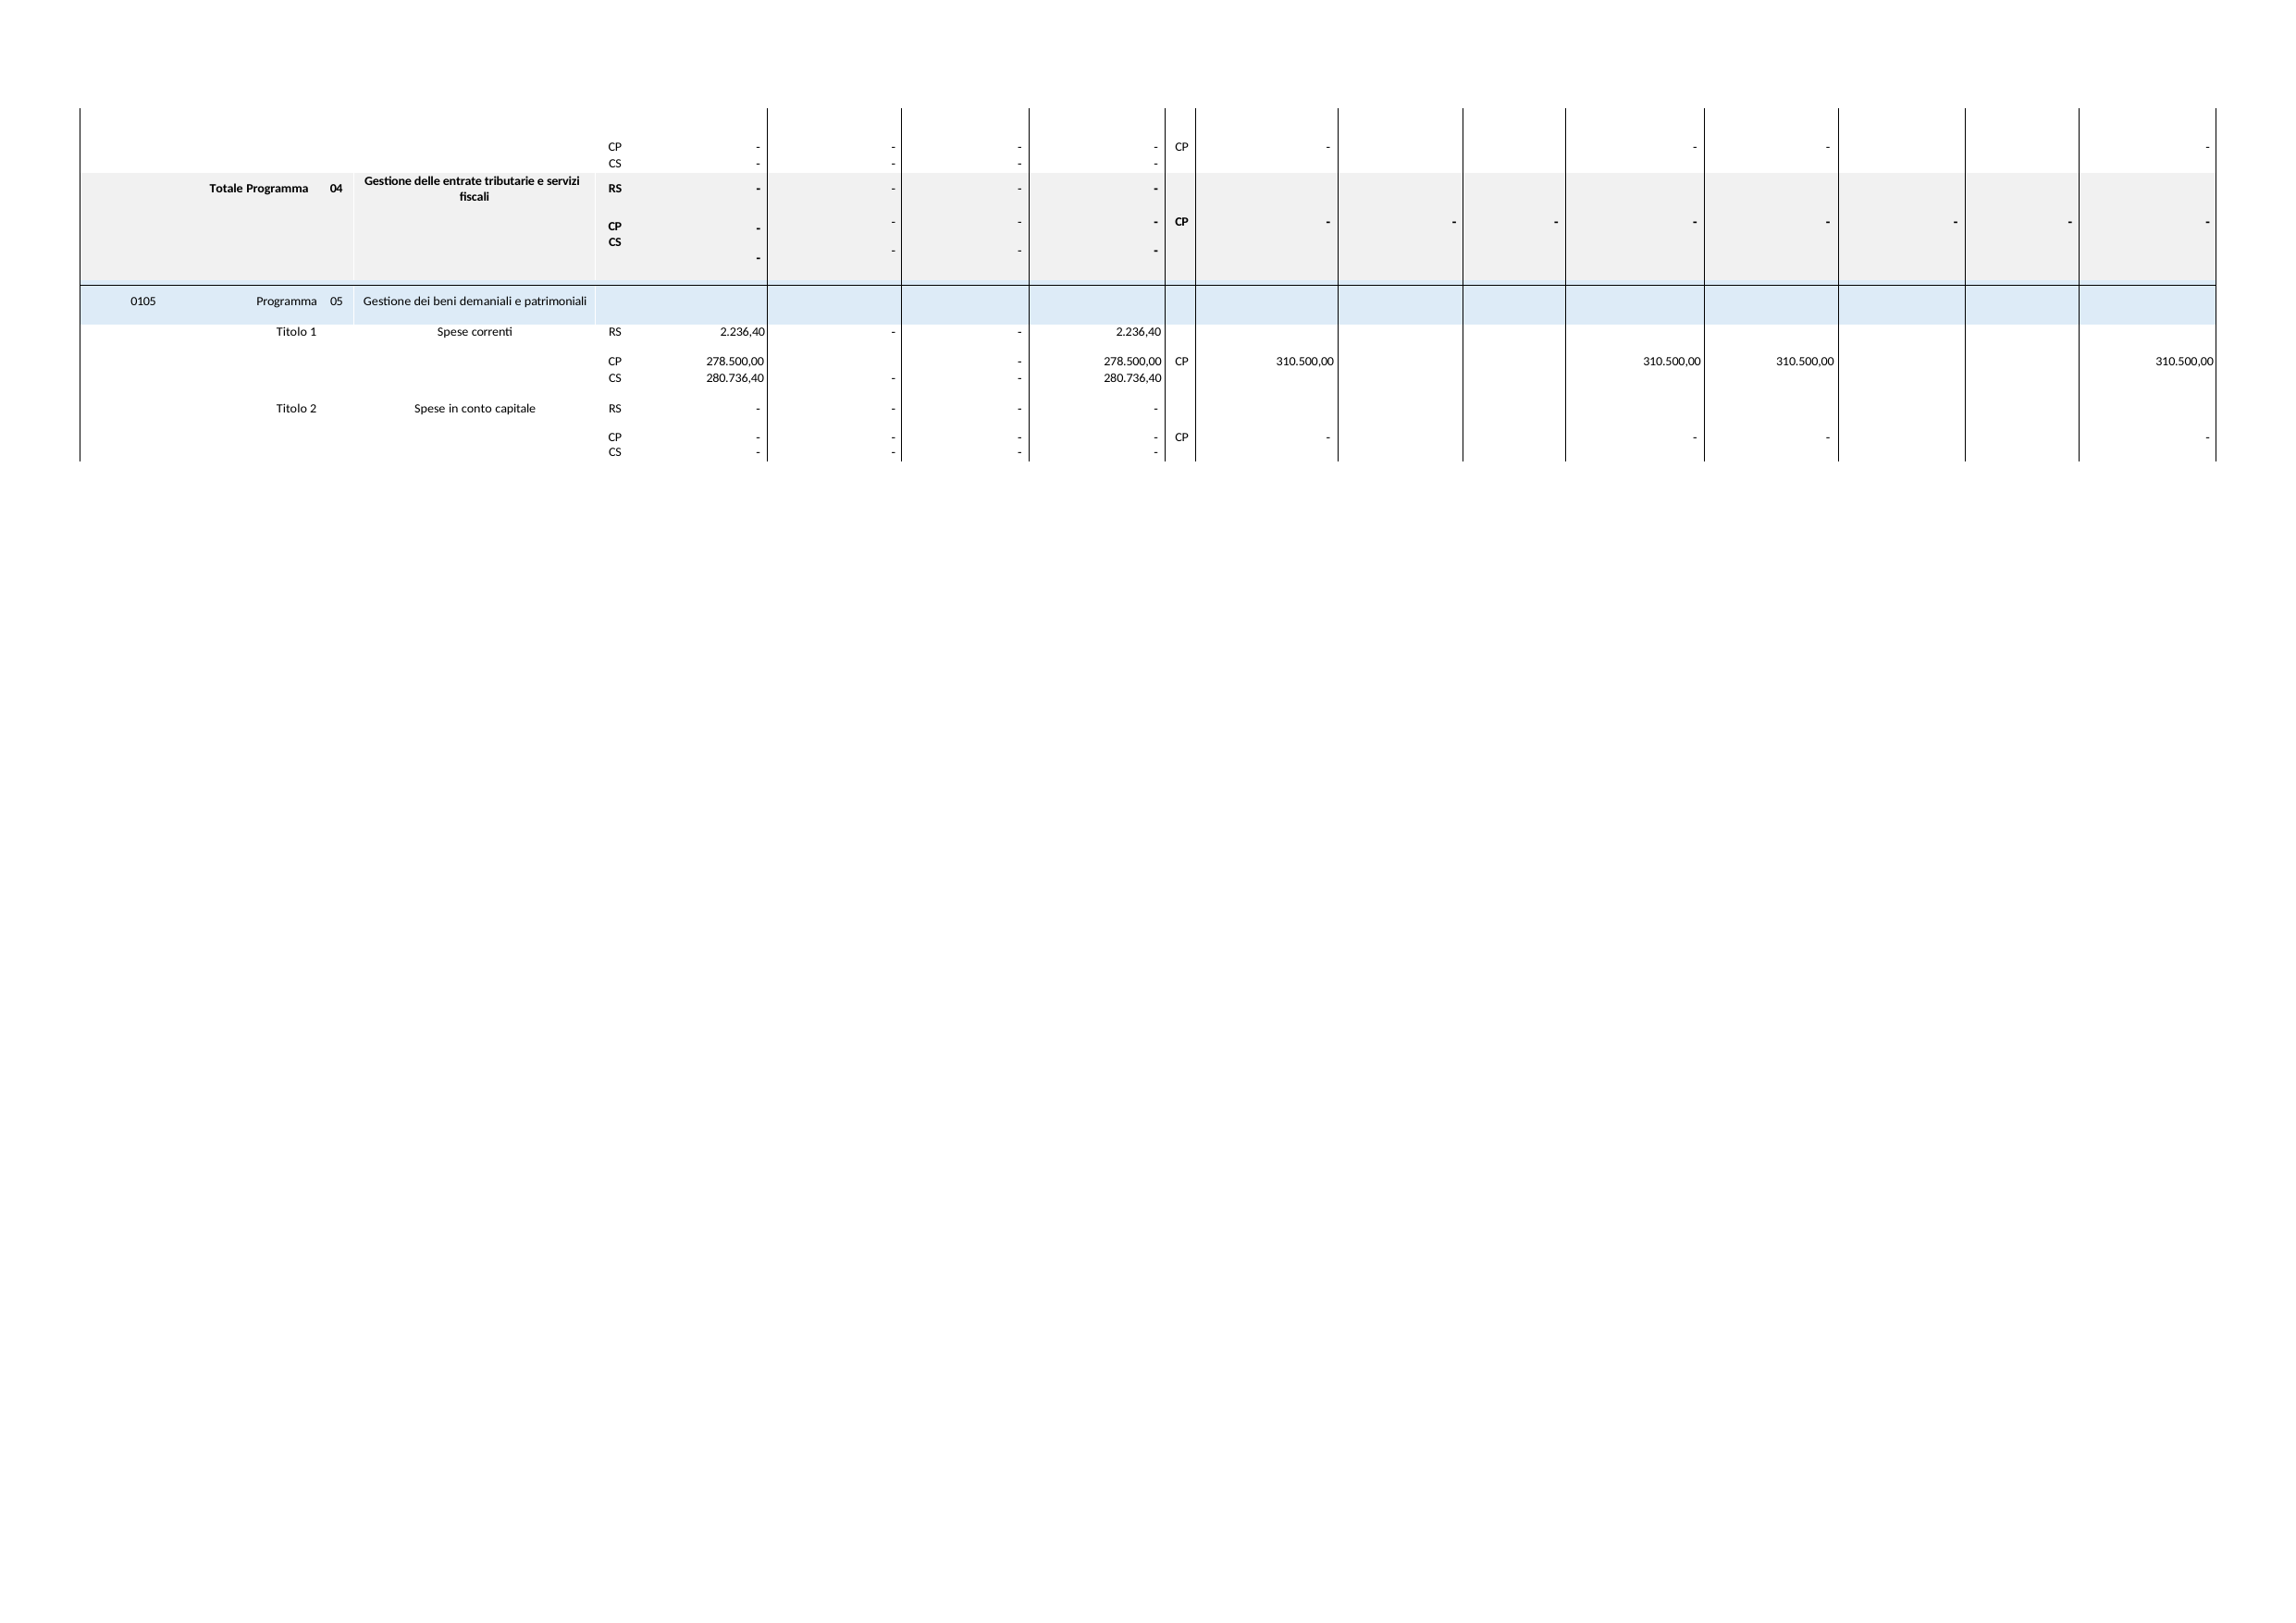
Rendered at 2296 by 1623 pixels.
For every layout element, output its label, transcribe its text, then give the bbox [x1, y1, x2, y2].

table_cell ‐ [1339, 212, 1463, 245]
table_cell ‐ [1030, 141, 1165, 156]
table_cell [1705, 108, 1838, 141]
table_cell [190, 355, 323, 371]
table_cell [1566, 280, 1704, 285]
table_cell ‐ [2080, 431, 2216, 447]
table_cell [1566, 245, 1704, 280]
table_cell ‐ [1030, 431, 1165, 447]
table_cell [1339, 280, 1463, 285]
table_cell Gestione dei beni demaniali e patrimoniali [354, 286, 595, 325]
table_cell [1966, 108, 2079, 173]
table_cell [1705, 156, 1838, 173]
table_cell [190, 431, 323, 447]
table_cell [1705, 173, 1838, 212]
table_cell ‐ [902, 108, 1029, 141]
table_cell [80, 280, 767, 285]
table_cell [1839, 286, 1965, 325]
table_cell [1463, 173, 1565, 212]
table_cell [2080, 173, 2216, 212]
table_cell [2080, 156, 2216, 173]
table_cell ‐ [902, 325, 1029, 354]
table_cell ‐ [1196, 431, 1338, 447]
table_cell [1705, 394, 1838, 431]
table_cell ‐ [1030, 108, 1165, 141]
table_cell ‐ [768, 173, 901, 212]
table_cell ‐ [1030, 394, 1165, 431]
table_cell [1196, 447, 1338, 461]
table_cell [1566, 371, 1704, 394]
table_cell [1166, 245, 1195, 280]
table_cell [354, 355, 595, 371]
table_cell [1839, 108, 1965, 173]
table_cell [1705, 245, 1838, 280]
table_cell [1196, 286, 1338, 325]
table_cell [190, 141, 323, 156]
table_cell CS [596, 371, 635, 394]
table_cell [2080, 108, 2216, 141]
table_cell [2080, 325, 2216, 354]
table_cell RS [596, 394, 635, 431]
table_cell ‐ [1566, 212, 1704, 245]
table_cell CP [596, 431, 635, 447]
table_cell ‐ [902, 355, 1029, 371]
table_cell ‐ [1030, 212, 1165, 245]
table_cell [80, 394, 190, 431]
table_cell ‐ [902, 431, 1029, 447]
table_cell [768, 355, 901, 371]
table_cell CP [1166, 212, 1195, 245]
table_cell Programma [190, 286, 323, 325]
table_cell [2080, 286, 2216, 325]
table_cell [768, 280, 901, 285]
table_cell [80, 371, 190, 394]
table_cell [635, 286, 767, 325]
table_cell ‐ [768, 431, 901, 447]
table_cell CP [1166, 355, 1195, 371]
table_cell ‐ [768, 394, 901, 431]
table_cell [1166, 286, 1195, 325]
table_cell [1166, 108, 1195, 141]
table_cell [1463, 108, 1565, 173]
table_cell [354, 156, 595, 173]
table_cell ‐ [1030, 173, 1165, 212]
table_cell RS [596, 325, 635, 354]
table_cell ‐ [768, 325, 901, 354]
table_cell ‐ [902, 141, 1029, 156]
table_cell ‐ [1566, 141, 1704, 156]
table_cell [1966, 325, 2079, 461]
table_cell [1339, 108, 1463, 173]
table_cell CP [1166, 141, 1195, 156]
table_cell ‐ [902, 245, 1029, 280]
table_cell [323, 156, 353, 173]
table_cell 278.500,00 [1030, 355, 1165, 371]
table_cell ‐ [902, 447, 1029, 461]
table_cell [80, 173, 190, 280]
table_cell CP [596, 141, 635, 156]
table_cell [2080, 280, 2216, 285]
table_cell ‐ [1705, 141, 1838, 156]
table_cell [1463, 286, 1565, 325]
table_cell ‐ [1566, 431, 1704, 447]
table_cell [2080, 245, 2216, 280]
table_cell [1705, 286, 1838, 325]
table_cell [1966, 173, 2079, 212]
table_cell [190, 156, 323, 173]
table_cell 2.236,40 [635, 325, 767, 354]
table_cell 280.736,40 [635, 371, 767, 394]
table_cell 310.500,00 [1705, 355, 1838, 371]
table_cell ‐ [1705, 431, 1838, 447]
table_cell [190, 371, 323, 394]
table_cell 310.500,00 [1566, 355, 1704, 371]
table_cell [1166, 325, 1195, 354]
table_cell Titolo 1 [190, 325, 323, 354]
table_cell [1196, 108, 1338, 141]
table_cell [1566, 156, 1704, 173]
table_cell [1839, 280, 1965, 285]
table_cell [80, 447, 190, 461]
table_cell [354, 447, 595, 461]
table_cell [1566, 394, 1704, 431]
table_cell ‐ [1839, 212, 1965, 245]
table_cell [902, 286, 1029, 325]
table_cell [354, 141, 595, 156]
table_cell [768, 286, 901, 325]
table_cell Gestione delle entrate tributarie e servizi fiscali [354, 173, 595, 280]
table_cell ‐ [768, 371, 901, 394]
table_cell [1030, 280, 1165, 285]
table_cell [1463, 280, 1565, 285]
table_cell [80, 325, 190, 354]
table_cell [2080, 371, 2216, 394]
table_cell [1839, 325, 1965, 461]
table_cell ‐ [768, 447, 901, 461]
table_cell [902, 280, 1029, 285]
table_cell [1166, 447, 1195, 461]
table_cell [2080, 447, 2216, 461]
table_cell [1339, 173, 1463, 212]
table_cell ‐ [1966, 212, 2079, 245]
table_cell [323, 108, 353, 141]
table_cell [1566, 173, 1704, 212]
table_cell Spese correnti [354, 325, 595, 354]
table_cell [1196, 245, 1338, 280]
table_cell [1839, 245, 1965, 280]
table_cell [80, 141, 190, 156]
table_cell ‐ [635, 156, 767, 173]
table_cell ‐ [1030, 156, 1165, 173]
table_cell RS CP CS [596, 173, 635, 280]
table_cell ‐ [902, 371, 1029, 394]
table_cell [1196, 371, 1338, 394]
table_cell [1566, 447, 1704, 461]
table_cell [1166, 280, 1195, 285]
table_cell [1166, 156, 1195, 173]
table_cell [354, 108, 595, 141]
table_cell CP [1166, 431, 1195, 447]
table_cell [1705, 280, 1838, 285]
table_cell [1339, 286, 1463, 325]
table_cell [1196, 173, 1338, 212]
table_cell [1166, 371, 1195, 394]
table_cell Spese in conto capitale [354, 394, 595, 431]
table_cell ‐ [902, 156, 1029, 173]
table_cell CP [596, 355, 635, 371]
table_cell [190, 108, 323, 141]
table_cell [1196, 280, 1338, 285]
table_cell ‐ [768, 212, 901, 245]
table_cell ‐ [768, 245, 901, 280]
table_cell ‐ [902, 173, 1029, 212]
table_cell ‐ [768, 141, 901, 156]
table_cell 280.736,40 [1030, 371, 1165, 394]
table_cell [1166, 394, 1195, 431]
table_cell [323, 447, 353, 461]
table_cell [1705, 371, 1838, 394]
table_cell [1566, 286, 1704, 325]
table_cell ‐ [768, 108, 901, 141]
table_cell [1166, 173, 1195, 212]
table_cell CS [596, 156, 635, 173]
table_cell [1566, 108, 1704, 141]
table_cell 05 [323, 286, 353, 325]
table_cell 0105 [80, 286, 190, 325]
table_cell 310.500,00 [1196, 355, 1338, 371]
table_cell [596, 286, 635, 325]
table_cell ‐ [635, 108, 767, 141]
table_cell ‐ [635, 394, 767, 431]
table_cell [1030, 286, 1165, 325]
table_cell ‐ [635, 141, 767, 156]
table_cell [1566, 325, 1704, 354]
table_cell ‐ [1463, 212, 1565, 245]
table_cell ‐ [635, 431, 767, 447]
table_cell [1463, 245, 1565, 280]
table_cell [1966, 286, 2079, 325]
table_cell [80, 355, 190, 371]
table_cell [323, 431, 353, 447]
table_cell ‐ [1030, 245, 1165, 280]
table_cell [323, 394, 353, 431]
table_cell [1839, 173, 1965, 212]
table_cell ‐ [2080, 212, 2216, 245]
table_cell 04 [323, 173, 353, 280]
table_cell ‐ [1196, 141, 1338, 156]
table_cell [323, 355, 353, 371]
table_cell [80, 156, 190, 173]
table_cell [1463, 325, 1565, 461]
table_cell [1339, 325, 1463, 461]
table_cell ‐ [635, 447, 767, 461]
table_cell CS [596, 447, 635, 461]
table_cell ‐ [1030, 447, 1165, 461]
table_cell Titolo 2 [190, 394, 323, 431]
table_cell 278.500,00 [635, 355, 767, 371]
table_cell [354, 371, 595, 394]
table_cell [1196, 394, 1338, 431]
table_cell [2080, 394, 2216, 431]
table_cell Totale Programma [190, 173, 323, 280]
table_cell ‐ [902, 212, 1029, 245]
table_cell [1339, 245, 1463, 280]
table_cell 310.500,00 [2080, 355, 2216, 371]
table_cell ‐ [768, 156, 901, 173]
table_cell ‐ ‐ ‐ [635, 173, 767, 280]
table_cell [323, 371, 353, 394]
table_cell [80, 431, 190, 447]
table_cell [1196, 156, 1338, 173]
table_cell [323, 141, 353, 156]
table_cell [323, 325, 353, 354]
table_cell ‐ [2080, 141, 2216, 156]
table_cell [596, 108, 635, 141]
table_cell [1705, 325, 1838, 354]
table_cell [1196, 325, 1338, 354]
table_cell 2.236,40 [1030, 325, 1165, 354]
table_cell ‐ [902, 394, 1029, 431]
table_cell [354, 431, 595, 447]
table_cell [1705, 447, 1838, 461]
table_cell ‐ [1705, 212, 1838, 245]
table_cell ‐ [1196, 212, 1338, 245]
table_cell [190, 447, 323, 461]
table_cell [1966, 280, 2079, 285]
table_cell [1966, 245, 2079, 280]
table_cell [80, 108, 190, 141]
